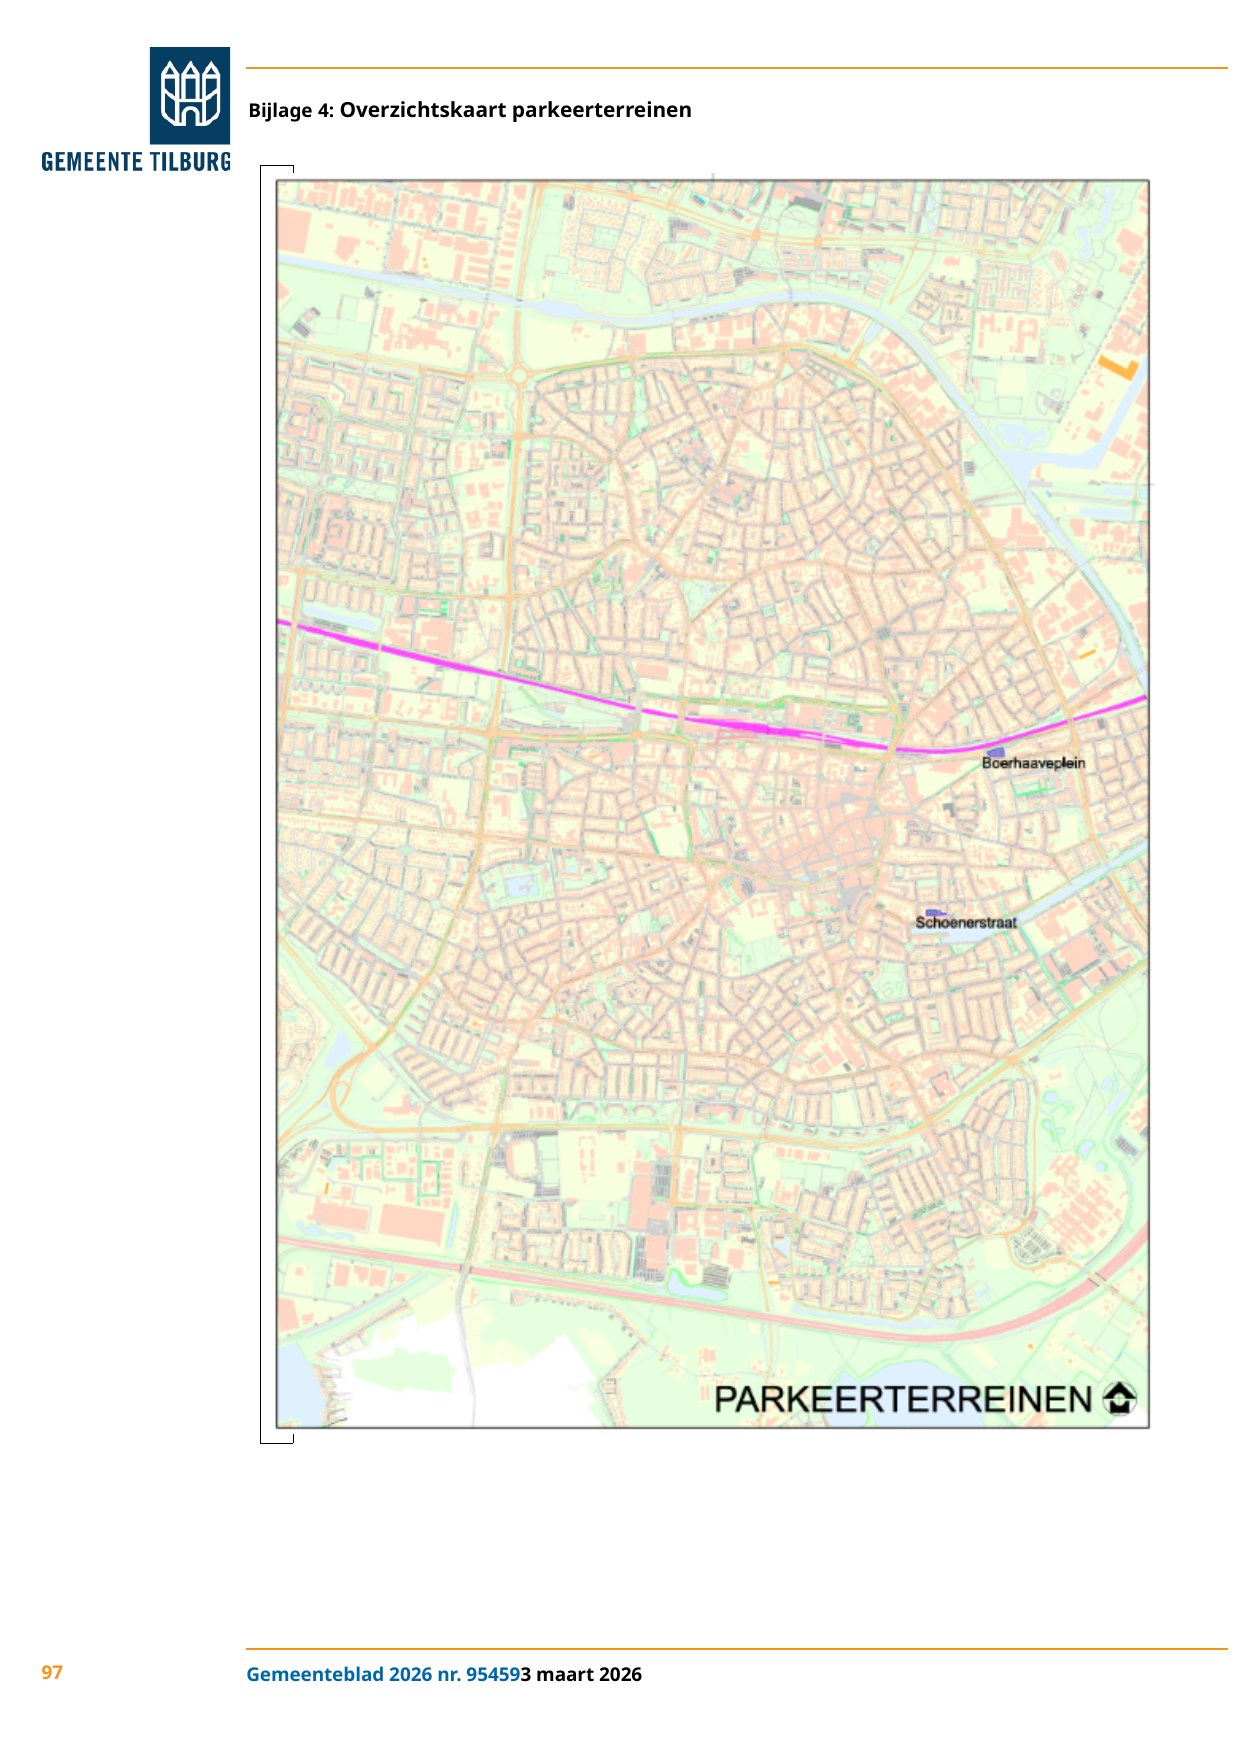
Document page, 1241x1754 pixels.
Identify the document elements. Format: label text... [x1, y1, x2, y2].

picture [268, 173, 1155, 1434]
text Bijlage 4: Overzichtskaart parkeerterreinen [248, 95, 1152, 123]
picture [41, 47, 231, 172]
